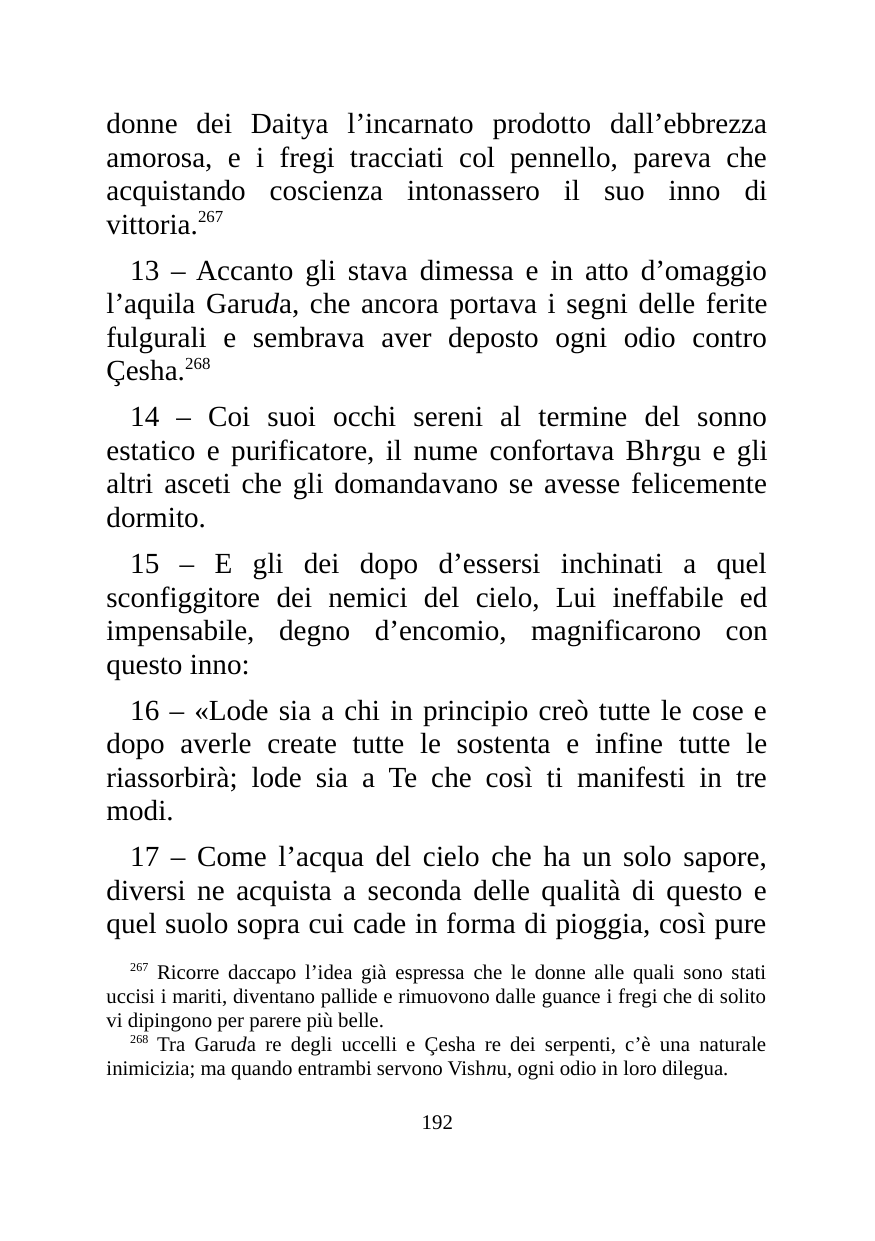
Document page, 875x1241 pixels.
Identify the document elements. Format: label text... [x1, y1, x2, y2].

text 13 – Accanto gli stava dimessa e in atto d’omaggio l’aquila Garuda, che ancora portava i segni delle ferite fulgurali e sembrava aver deposto ogni odio contro Çesha. [106, 253, 768, 387]
text 14 – Coi suoi occhi sereni al termine del sonno estatico e purificatore, il nume confortava Bhrgu e gli altri asceti che gli domandavano se avesse felicemente dormito. [106, 399, 768, 534]
text 17 – Come l’acqua del cielo che ha un solo sapore, diversi ne acquista a seconda delle qualità di questo e quel suolo sopra cui cade in forma di pioggia, così pure [106, 839, 768, 940]
text 16 – «Lode sia a chi in principio creò tutte le cose e dopo averle create tutte le sostenta e infine tutte le riassorbirà; lode sia a Te che così ti manifesti in tre modi. [106, 693, 768, 827]
text Tra Garuda re degli uccelli e Çesha re dei serpenti, c’è una naturale inimicizia; ma quando entrambi servono Vishnu, ogni odio in loro dilegua. [106, 1032, 768, 1080]
text donne dei Daitya l’incarnato prodotto dall’ebbrezza amorosa, e i fregi tracciati col pennello, pareva che acquistando coscienza intonassero il suo inno di vittoria. [106, 106, 768, 240]
text 15 – E gli dei dopo d’essersi inchinati a quel sconfiggitore dei nemici del cielo, Lui ineffabile ed impensabile, degno d’encomio, magnificarono con questo inno: [106, 546, 768, 680]
text Ricorre daccapo l’idea già espressa che le donne alle quali sono stati uccisi i mariti, diventano pallide e rimuovono dalle guance i fregi che di solito vi dipingono per parere più belle. [106, 960, 768, 1032]
